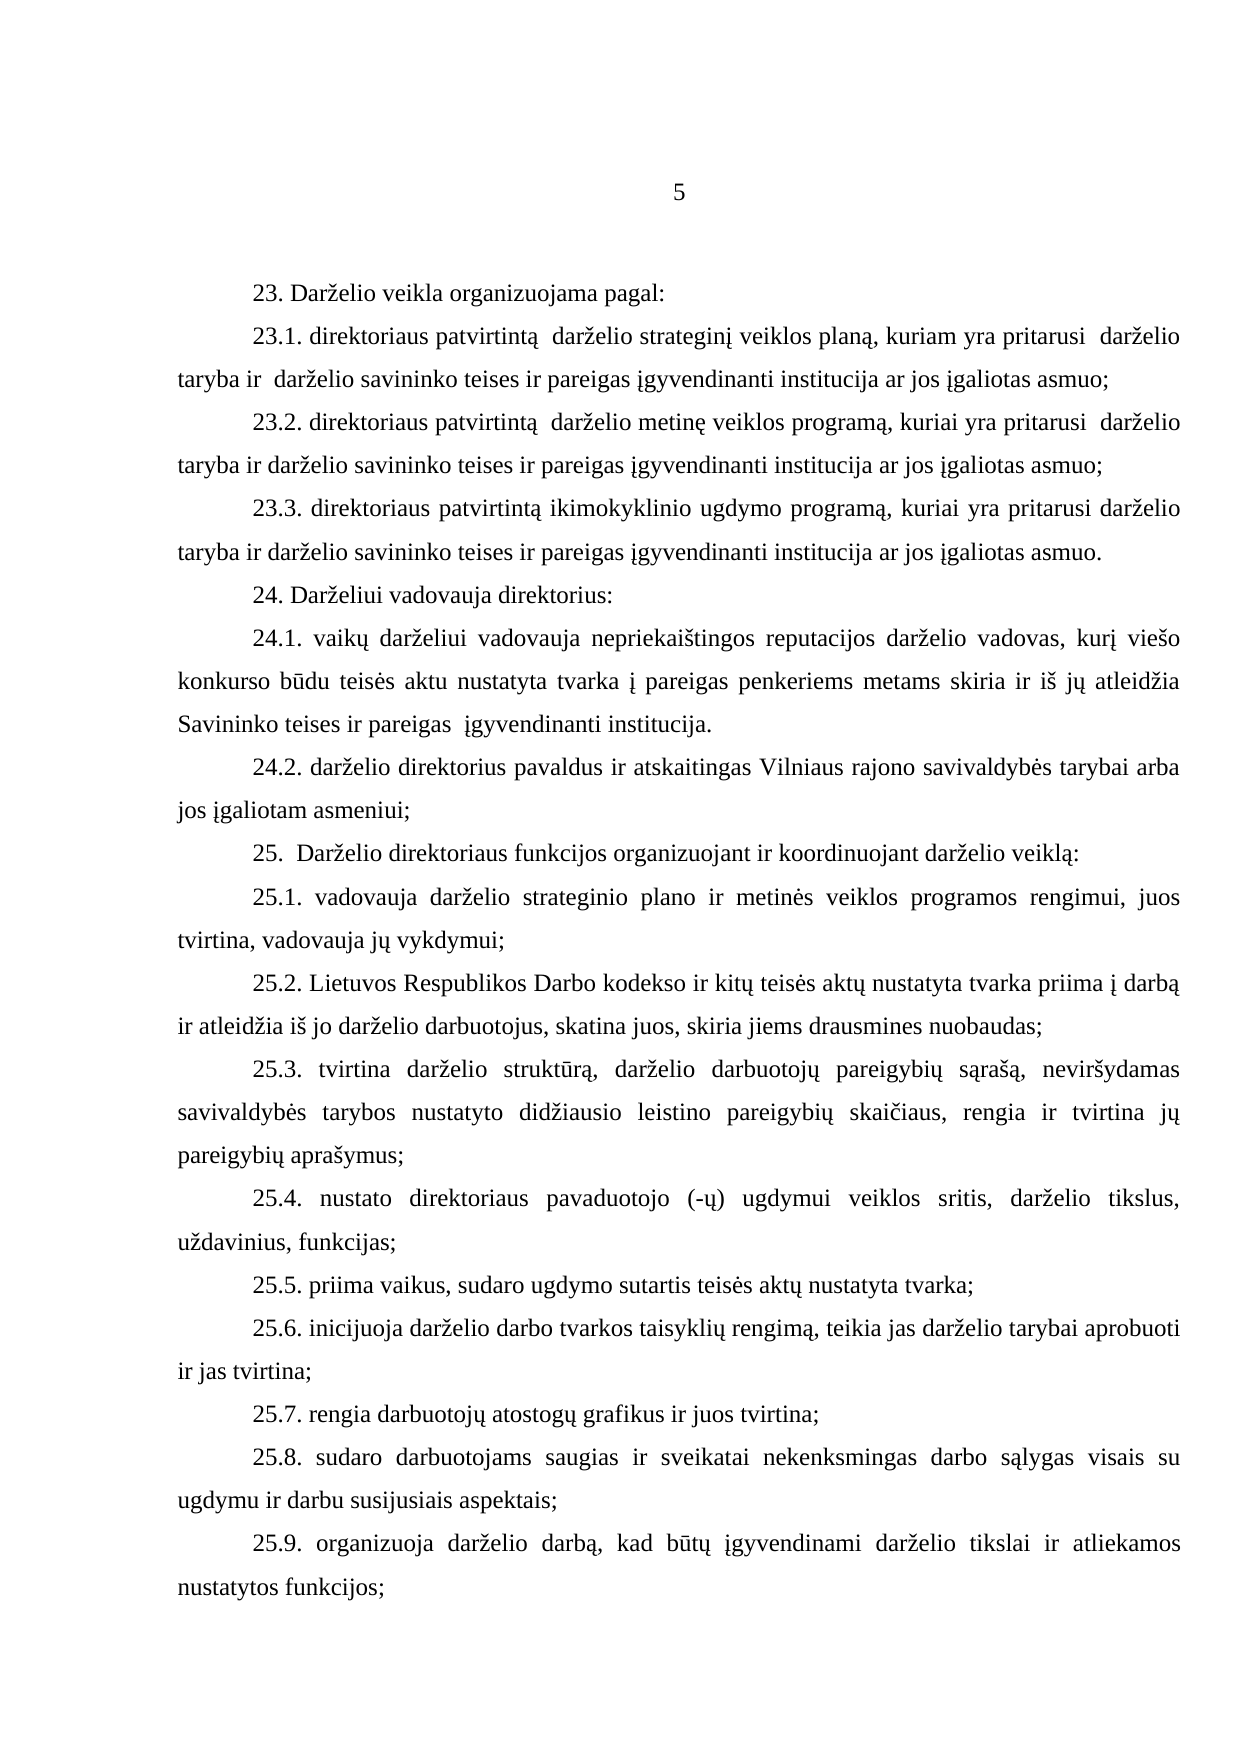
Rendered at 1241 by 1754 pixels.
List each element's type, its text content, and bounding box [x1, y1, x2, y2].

text 25.3. tvirtina darželio struktūrą, darželio darbuotojų pareigybių sąrašą, neviršydamas savivaldybės tarybos nustatyto didžiausio leistino pareigybių skaičiaus, rengia ir tvirtina jų pareigybių aprašymus; [177, 1054, 1181, 1169]
text 25.7. rengia darbuotojų atostogų grafikus ir juos tvirtina; [177, 1399, 1181, 1428]
text 25.1. vadovauja darželio strateginio plano ir metinės veiklos programos rengimui, juos tvirtina, vadovauja jų vykdymui; [177, 882, 1181, 953]
text 23.1. direktoriaus patvirtintą darželio strateginį veiklos planą, kuriam yra pritarusi darželio taryba ir darželio savininko teises ir pareigas įgyvendinanti institucija ar jos įgaliotas asmuo; [177, 321, 1181, 393]
text 25.2. Lietuvos Respublikos Darbo kodekso ir kitų teisės aktų nustatyta tvarka priima į darbą ir atleidžia iš jo darželio darbuotojus, skatina juos, skiria jiems drausmines nuobaudas; [177, 968, 1181, 1040]
text 24.1. vaikų darželiui vadovauja nepriekaištingos reputacijos darželio vadovas, kurį viešo konkurso būdu teisės aktu nustatyta tvarka į pareigas penkeriems metams skiria ir iš jų atleidžia Savininko teises ir pareigas įgyvendinanti institucija. [177, 623, 1181, 738]
text 24. Darželiui vadovauja direktorius: [177, 580, 1181, 608]
text 25.8. sudaro darbuotojams saugias ir sveikatai nekenksmingas darbo sąlygas visais su ugdymu ir darbu susijusiais aspektais; [177, 1442, 1181, 1514]
text 25.5. priima vaikus, sudaro ugdymo sutartis teisės aktų nustatyta tvarka; [177, 1270, 1181, 1298]
text 24.2. darželio direktorius pavaldus ir atskaitingas Vilniaus rajono savivaldybės tarybai arba jos įgaliotam asmeniui; [177, 752, 1181, 824]
text 23.2. direktoriaus patvirtintą darželio metinę veiklos programą, kuriai yra pritarusi darželio taryba ir darželio savininko teises ir pareigas įgyvendinanti institucija ar jos įgaliotas asmuo; [177, 407, 1181, 479]
text 23. Darželio veikla organizuojama pagal: [177, 278, 1181, 307]
text 25.9. organizuoja darželio darbą, kad būtų įgyvendinami darželio tikslai ir atliekamos nustatytos funkcijos; [177, 1528, 1181, 1600]
text 23.3. direktoriaus patvirtintą ikimokyklinio ugdymo programą, kuriai yra pritarusi darželio taryba ir darželio savininko teises ir pareigas įgyvendinanti institucija ar jos įgaliotas asmuo. [177, 493, 1181, 565]
text 25.6. inicijuoja darželio darbo tvarkos taisyklių rengimą, teikia jas darželio tarybai aprobuoti ir jas tvirtina; [177, 1313, 1181, 1385]
text 25.4. nustato direktoriaus pavaduotojo (-ų) ugdymui veiklos sritis, darželio tikslus, uždavinius, funkcijas; [177, 1183, 1181, 1255]
text 25. Darželio direktoriaus funkcijos organizuojant ir koordinuojant darželio veiklą: [177, 838, 1181, 867]
